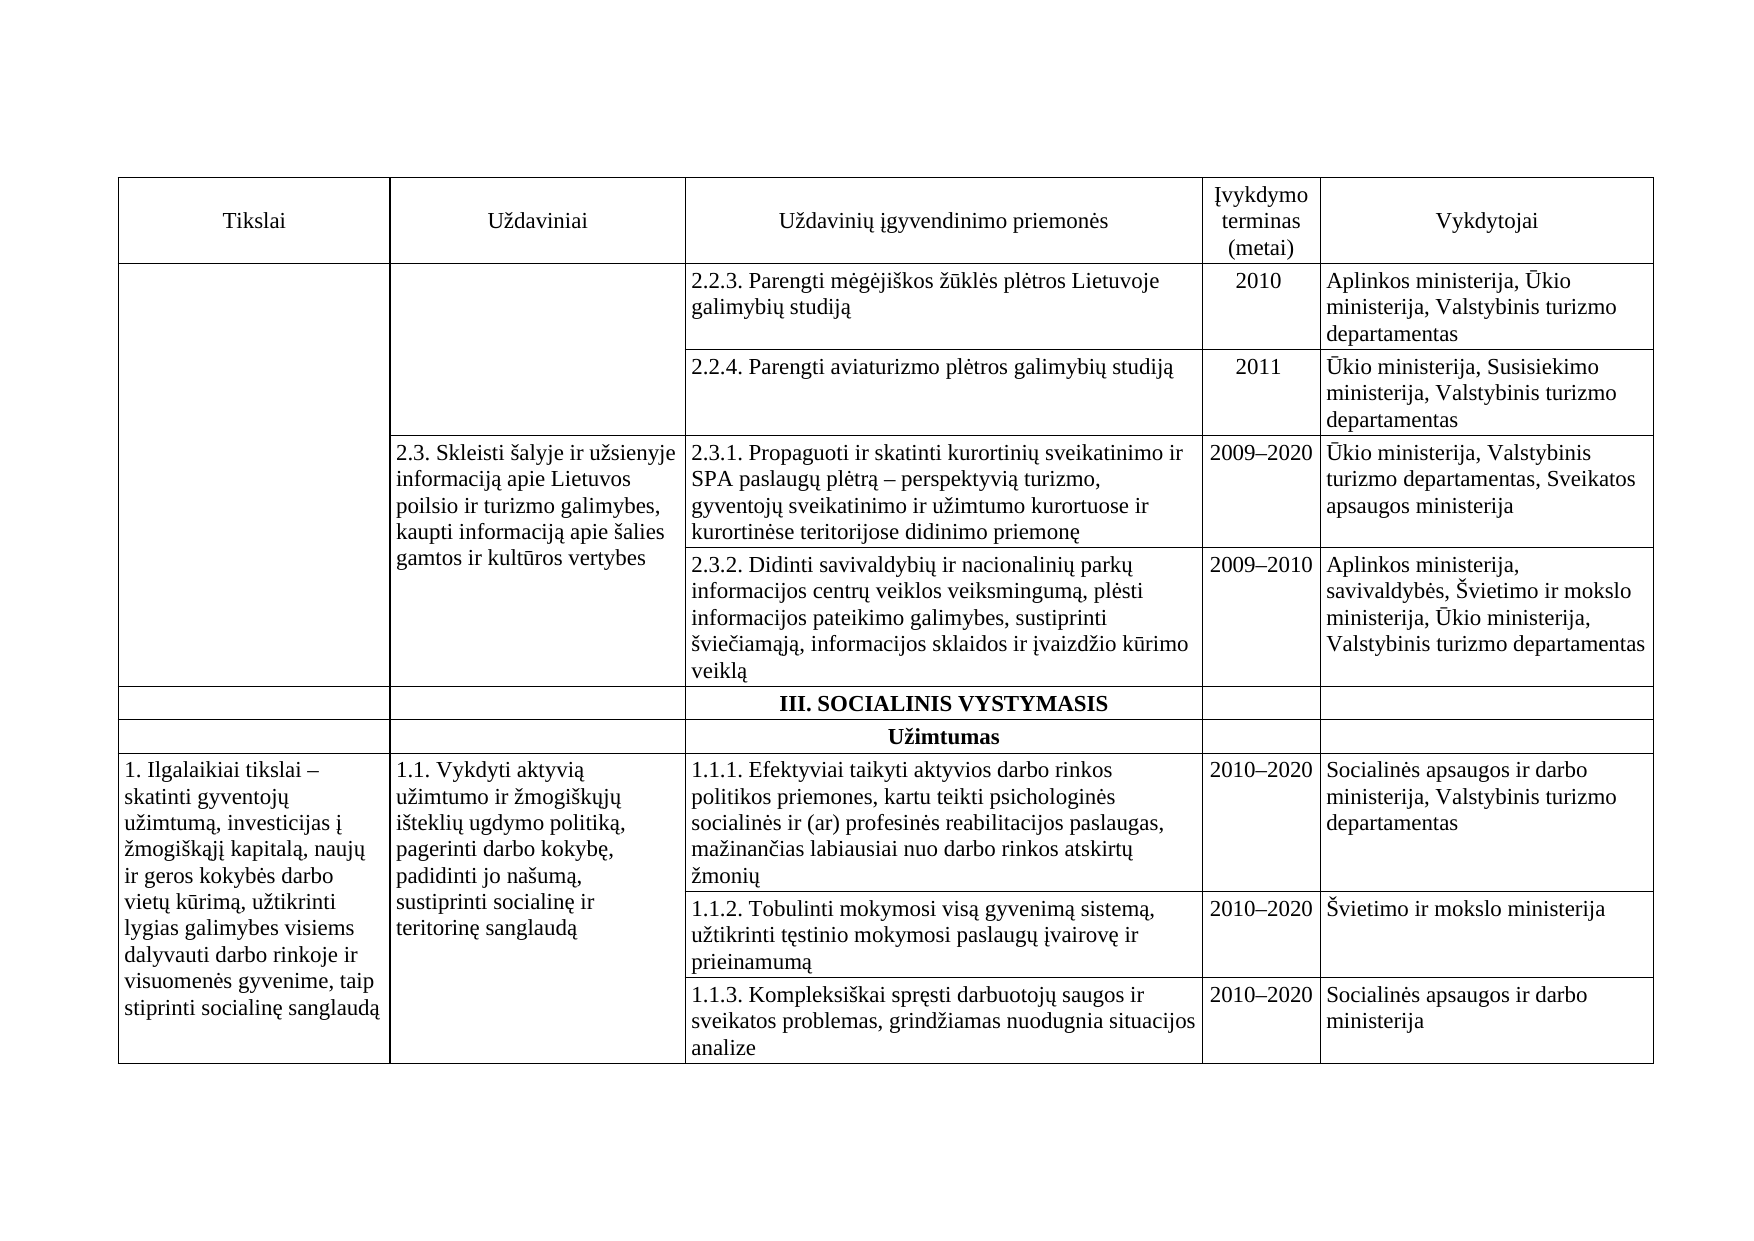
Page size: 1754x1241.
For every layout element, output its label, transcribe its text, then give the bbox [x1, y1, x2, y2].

table_cell 2.2.3. Parengti mėgėjiškos žūklės plėtros Lietuvoje galimybių studiją [686, 264, 1202, 349]
table_cell [1203, 687, 1320, 719]
table_cell [1203, 720, 1320, 752]
table_cell Užimtumas [686, 720, 1202, 752]
table_cell Švietimo ir mokslo ministerija [1321, 892, 1653, 977]
table_cell Socialinės apsaugos ir darbo ministerija [1321, 978, 1653, 1063]
table_cell Ūkio ministerija, Valstybinis turizmo departamentas, Sveikatos apsaugos ministerija [1321, 436, 1653, 547]
table_cell Aplinkos ministerija, savivaldybės, Švietimo ir mokslo ministerija, Ūkio ministerija, Valstybinis turizmo departamentas [1321, 548, 1653, 686]
table_cell [119, 687, 389, 719]
table_cell 2010 [1203, 264, 1320, 349]
table_cell [1321, 720, 1653, 752]
table_cell [119, 720, 389, 752]
table_header Vykdytojai [1321, 178, 1653, 263]
table_cell 1. Ilgalaikiai tikslai – skatinti gyventojų užimtumą, investicijas į žmogiškąjį kapitalą, naujų ir geros kokybės darbo vietų kūrimą, užtikrinti lygias galimybes visiems dalyvauti darbo rinkoje ir visuomenės gyvenime, taip stiprinti socialinę sanglaudą [119, 754, 389, 1063]
table_cell 1.1.2. Tobulinti mokymosi visą gyvenimą sistemą, užtikrinti tęstinio mokymosi paslaugų įvairovę ir prieinamumą [686, 892, 1202, 977]
table_cell 1.1. Vykdyti aktyvią užimtumo ir žmogiškųjų išteklių ugdymo politiką, pagerinti darbo kokybę, padidinti jo našumą, sustiprinti socialinę ir teritorinę sanglaudą [391, 754, 685, 1063]
table_cell 1.1.3. Kompleksiškai spręsti darbuotojų saugos ir sveikatos problemas, grindžiamas nuodugnia situacijos analize [686, 978, 1202, 1063]
table_cell [119, 264, 389, 686]
table_cell [391, 720, 685, 752]
table_cell 2.3. Skleisti šalyje ir užsienyje informaciją apie Lietuvos poilsio ir turizmo galimybes, kaupti informaciją apie šalies gamtos ir kultūros vertybes [391, 436, 685, 686]
table_cell 1.1.1. Efektyviai taikyti aktyvios darbo rinkos politikos priemones, kartu teikti psichologinės socialinės ir (ar) profesinės reabilitacijos paslaugas, mažinančias labiausiai nuo darbo rinkos atskirtų žmonių [686, 754, 1202, 891]
table_cell 2010–2020 [1203, 754, 1320, 891]
table_header Tikslai [119, 178, 389, 263]
table_header Įvykdymo terminas (metai) [1203, 178, 1320, 263]
table_header Uždavinių įgyvendinimo priemonės [686, 178, 1202, 263]
table_cell 2009–2020 [1203, 436, 1320, 547]
table_cell 2011 [1203, 350, 1320, 435]
table_cell 2009–2010 [1203, 548, 1320, 686]
table_cell Socialinės apsaugos ir darbo ministerija, Valstybinis turizmo departamentas [1321, 754, 1653, 891]
table_header Uždaviniai [391, 178, 685, 263]
table_cell [1321, 687, 1653, 719]
table_cell 2.3.1. Propaguoti ir skatinti kurortinių sveikatinimo ir SPA paslaugų plėtrą – perspektyvią turizmo, gyventojų sveikatinimo ir užimtumo kurortuose ir kurortinėse teritorijose didinimo priemonę [686, 436, 1202, 547]
table_cell [391, 264, 685, 435]
table_cell [391, 687, 685, 719]
table_cell Aplinkos ministerija, Ūkio ministerija, Valstybinis turizmo departamentas [1321, 264, 1653, 349]
table_cell Ūkio ministerija, Susisiekimo ministerija, Valstybinis turizmo departamentas [1321, 350, 1653, 435]
table_cell 2.2.4. Parengti aviaturizmo plėtros galimybių studiją [686, 350, 1202, 435]
table_cell 2.3.2. Didinti savivaldybių ir nacionalinių parkų informacijos centrų veiklos veiksmingumą, plėsti informacijos pateikimo galimybes, sustiprinti šviečiamąją, informacijos sklaidos ir įvaizdžio kūrimo veiklą [686, 548, 1202, 686]
table_cell III. SOCIALINIS VYSTYMASIS [686, 687, 1202, 719]
table_cell 2010–2020 [1203, 978, 1320, 1063]
table_cell 2010–2020 [1203, 892, 1320, 977]
